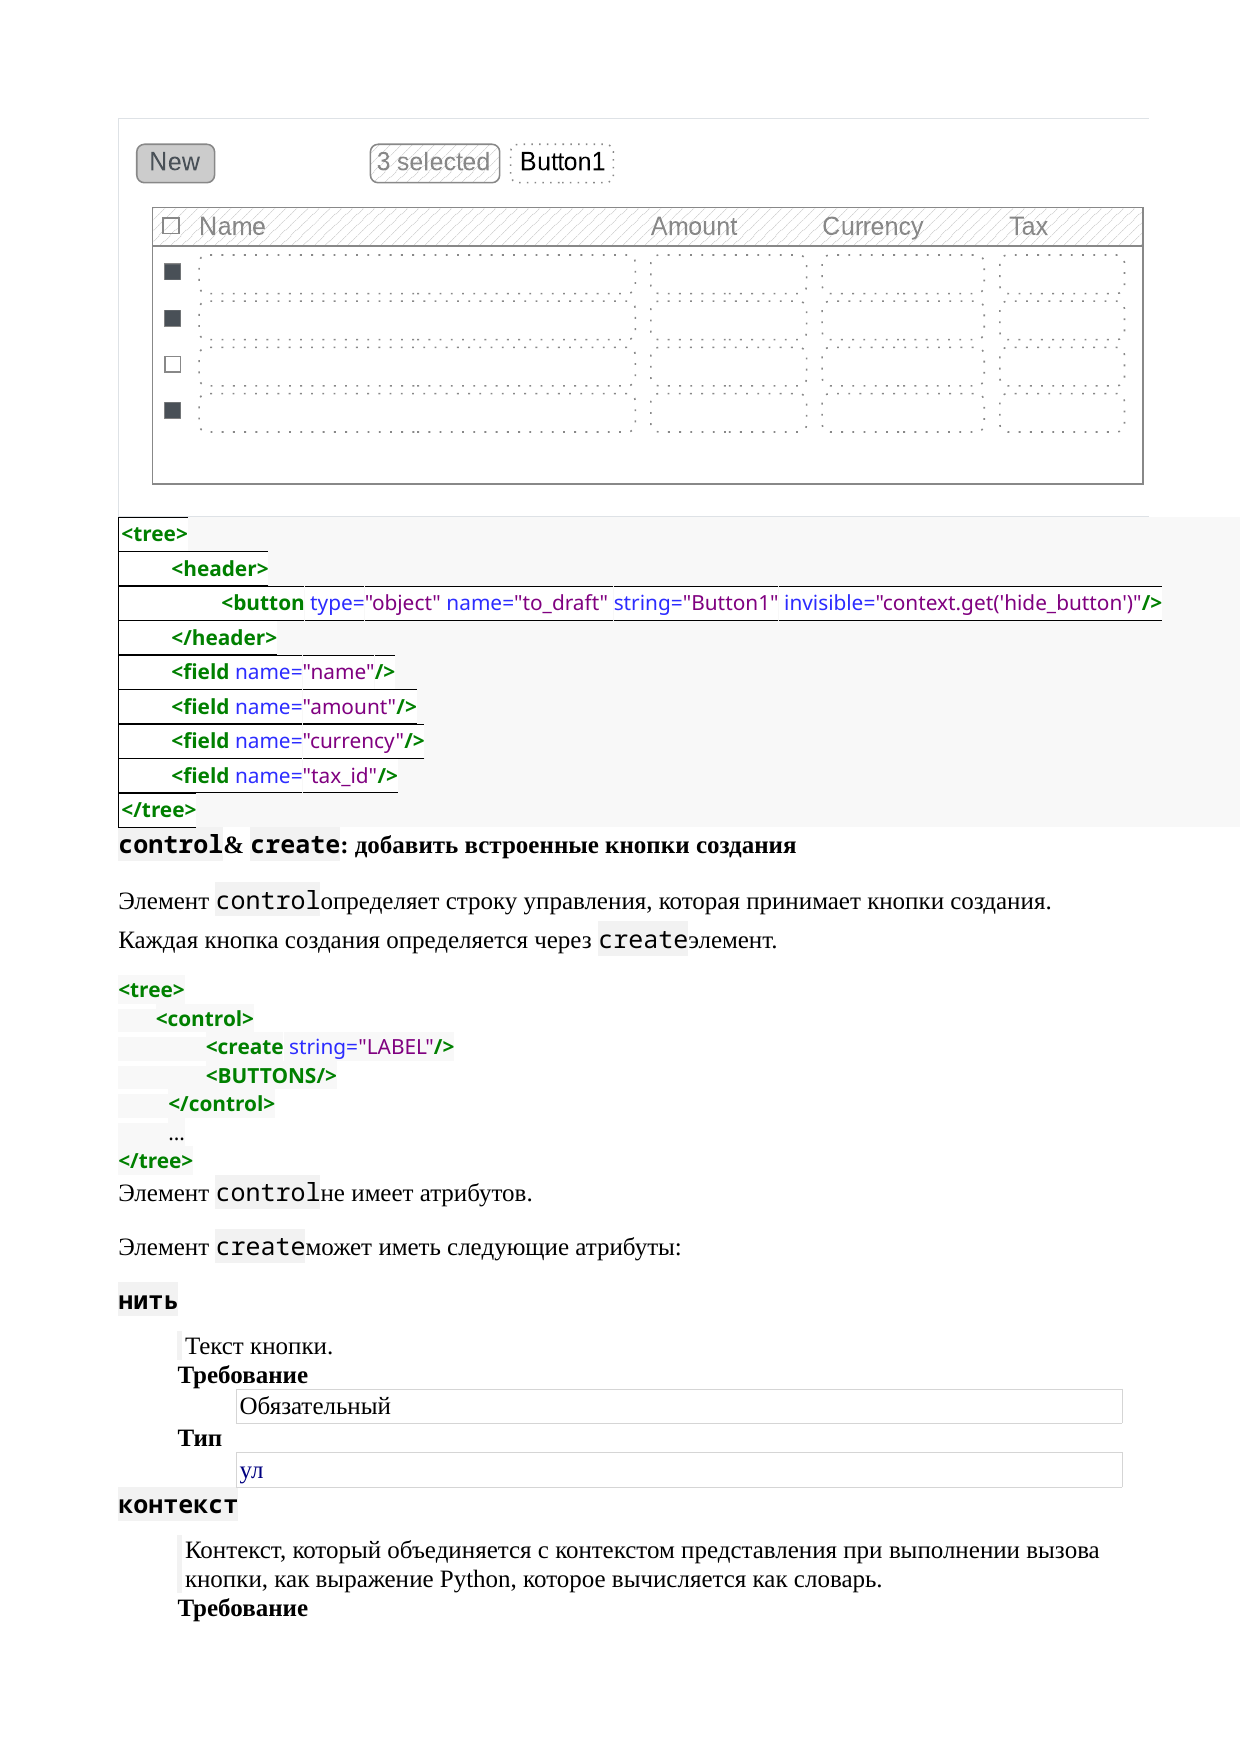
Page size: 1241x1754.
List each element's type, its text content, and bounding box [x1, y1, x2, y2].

list Контекст, который объединяется с контекстом представления при выполнении вызова кнопки, как выражение Python, которое вычисляется как словарь. [182, 1535, 1122, 1593]
text ... [118, 1118, 1122, 1146]
subtitle нить [118, 1282, 1122, 1316]
text Элемент controlне имеет атрибутов. [118, 1175, 1122, 1209]
list ул [237, 1453, 1122, 1487]
table_header [119, 118, 1240, 517]
text <create string="LABEL"/> [118, 1032, 1122, 1061]
subtitle Требование [177, 1593, 1122, 1622]
text Элемент createможет иметь следующие атрибуты: [118, 1228, 1122, 1263]
text <control> [118, 1004, 1122, 1032]
table_cell <tree> <header> <button type="object" name="to_draft" string="Button1" invisible="context.get('hide_button')"/> </header> <field name="name"/> <field name="amount"/> <field name="currency"/> <field name="tax_id"/> </tree> [119, 517, 1240, 827]
text </tree> [118, 1146, 1122, 1175]
subtitle Требование [177, 1360, 1122, 1388]
subtitle контекст [118, 1487, 1122, 1521]
text <tree> [118, 975, 1122, 1004]
text <BUTTONS/> [118, 1061, 1122, 1089]
subtitle control& create: добавить встроенные кнопки создания [118, 827, 1122, 861]
list Текст кнопки. [182, 1331, 1122, 1360]
list Обязательный [237, 1390, 1122, 1423]
subtitle Тип [177, 1423, 1122, 1452]
text Элемент controlопределяет строку управления, которая принимает кнопки создания. Каждая кнопка создания определяется через createэлемент. [118, 882, 1122, 956]
text </control> [118, 1089, 1122, 1118]
